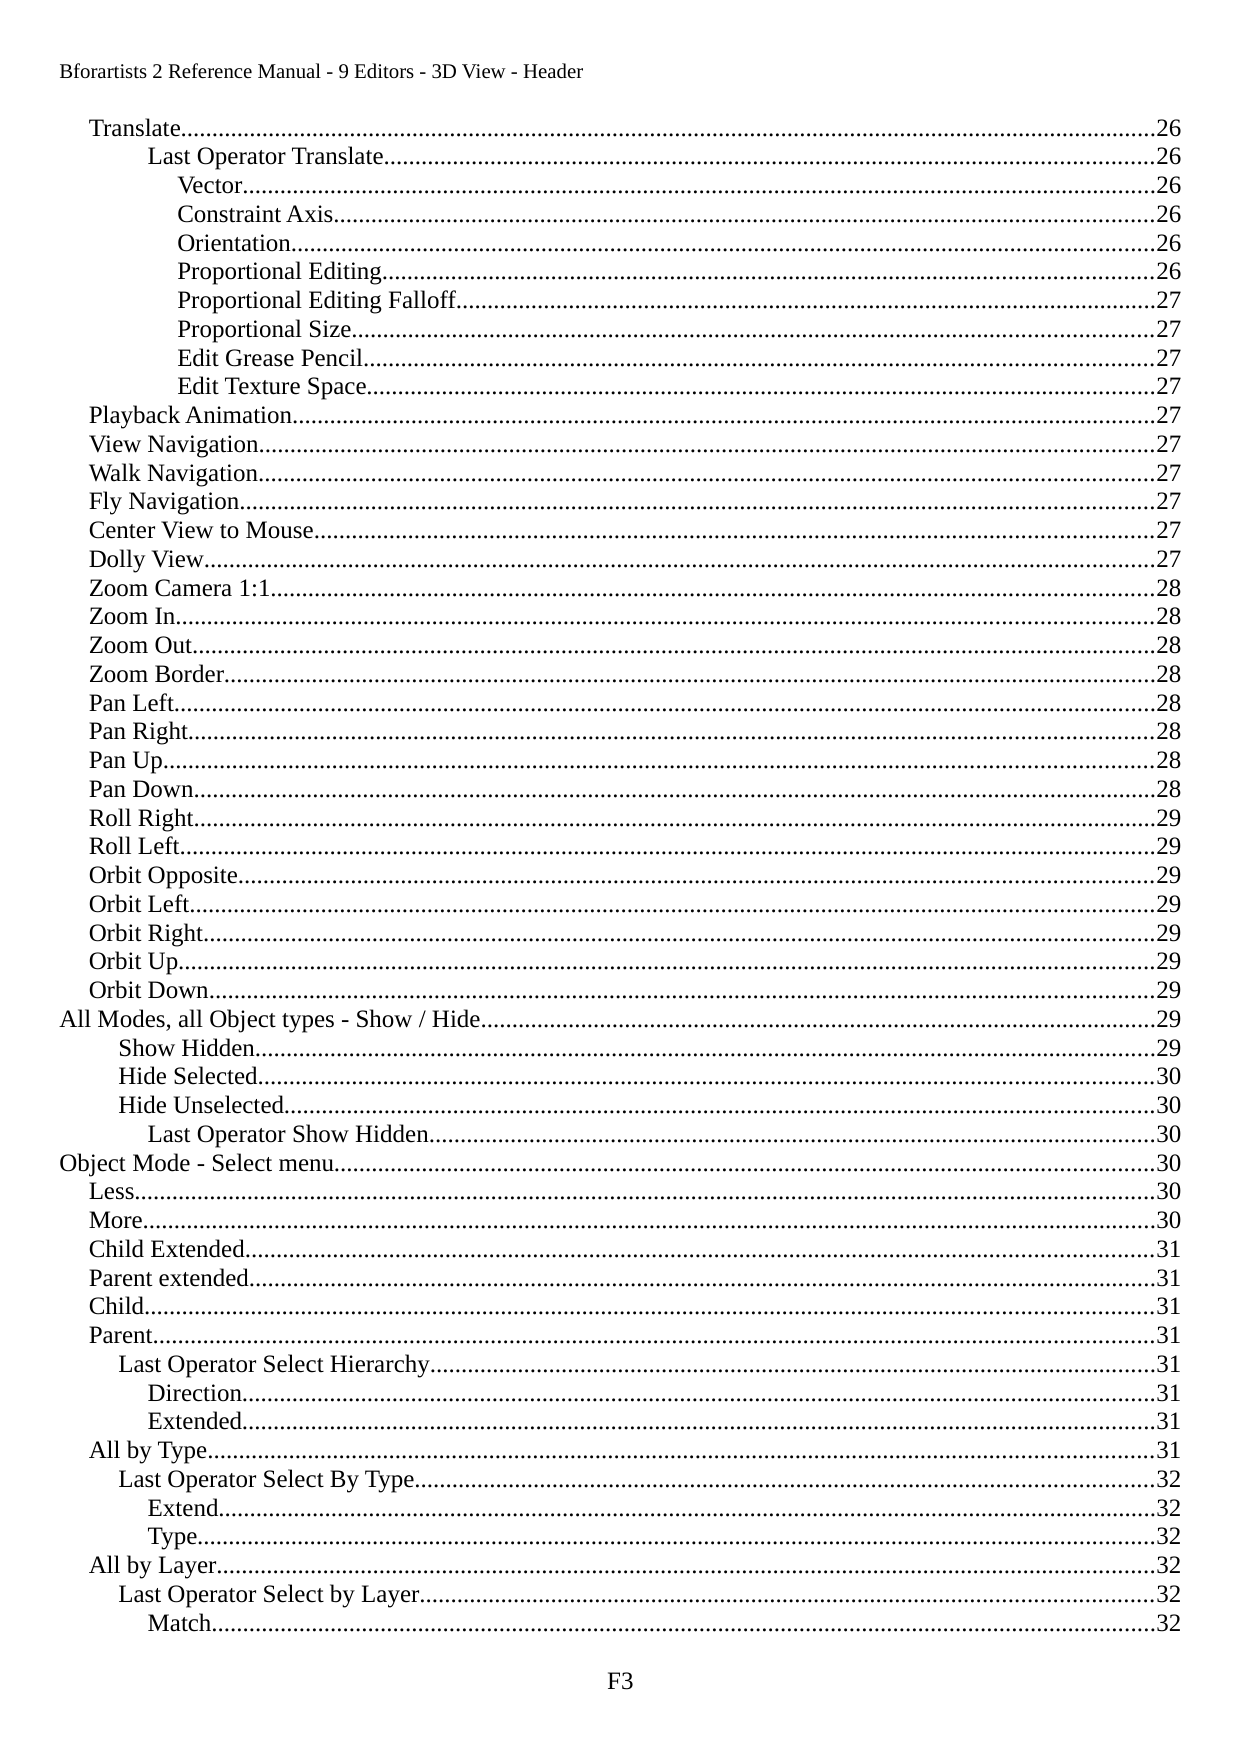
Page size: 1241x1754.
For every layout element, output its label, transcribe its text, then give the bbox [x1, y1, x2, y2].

text Orbit Left 29 [88, 889, 1181, 918]
text Last Operator Translate 26 [147, 141, 1181, 170]
text Hide Unselected 30 [118, 1090, 1181, 1119]
text Orbit Right 29 [88, 918, 1181, 946]
text Orbit Down 29 [88, 975, 1181, 1004]
text Zoom Border 28 [88, 659, 1181, 688]
text Child 31 [88, 1291, 1181, 1320]
text Match 32 [147, 1608, 1181, 1636]
text Type 32 [147, 1521, 1181, 1550]
text Pan Left 28 [88, 688, 1181, 716]
text Edit Grease Pencil 27 [177, 343, 1181, 371]
text Playback Animation 27 [88, 400, 1181, 429]
text Child Extended 31 [88, 1234, 1181, 1263]
text Show Hidden 29 [118, 1033, 1181, 1061]
text Last Operator Select By Type 32 [118, 1464, 1181, 1493]
text Zoom In 28 [88, 601, 1181, 630]
text Less 30 [88, 1176, 1181, 1205]
text Constraint Axis 26 [177, 199, 1181, 228]
text Orbit Opposite 29 [88, 860, 1181, 889]
text Roll Left 29 [88, 831, 1181, 860]
text Orbit Up 29 [88, 946, 1181, 975]
text Extended 31 [147, 1406, 1181, 1435]
text Last Operator Show Hidden 30 [147, 1119, 1181, 1148]
text Object Mode - Select menu 30 [59, 1148, 1181, 1176]
text Pan Right 28 [88, 716, 1181, 745]
text Parent extended 31 [88, 1263, 1181, 1291]
text Pan Down 28 [88, 774, 1181, 803]
text Pan Up 28 [88, 745, 1181, 774]
text All by Layer 32 [88, 1550, 1181, 1579]
text Proportional Editing Falloff 27 [177, 285, 1181, 314]
text Extend 32 [147, 1493, 1181, 1521]
text Zoom Out 28 [88, 630, 1181, 659]
text Orientation 26 [177, 228, 1181, 256]
text View Navigation 27 [88, 429, 1181, 458]
text Vector 26 [177, 170, 1181, 199]
text Dolly View 27 [88, 544, 1181, 573]
text All Modes, all Object types - Show / Hide 29 [59, 1004, 1181, 1033]
text Last Operator Select by Layer 32 [118, 1579, 1181, 1608]
text Translate 26 [88, 113, 1181, 141]
text Last Operator Select Hierarchy 31 [118, 1349, 1181, 1378]
text Hide Selected 30 [118, 1061, 1181, 1090]
text Center View to Mouse 27 [88, 515, 1181, 544]
text More 30 [88, 1205, 1181, 1234]
text Walk Navigation 27 [88, 458, 1181, 486]
text Roll Right 29 [88, 803, 1181, 831]
text Direction 31 [147, 1378, 1181, 1406]
text Parent 31 [88, 1320, 1181, 1349]
text Proportional Editing 26 [177, 256, 1181, 285]
text Edit Texture Space 27 [177, 371, 1181, 400]
text Zoom Camera 1:1 28 [88, 573, 1181, 601]
text Proportional Size 27 [177, 314, 1181, 343]
text All by Type 31 [88, 1435, 1181, 1464]
text Fly Navigation 27 [88, 486, 1181, 515]
